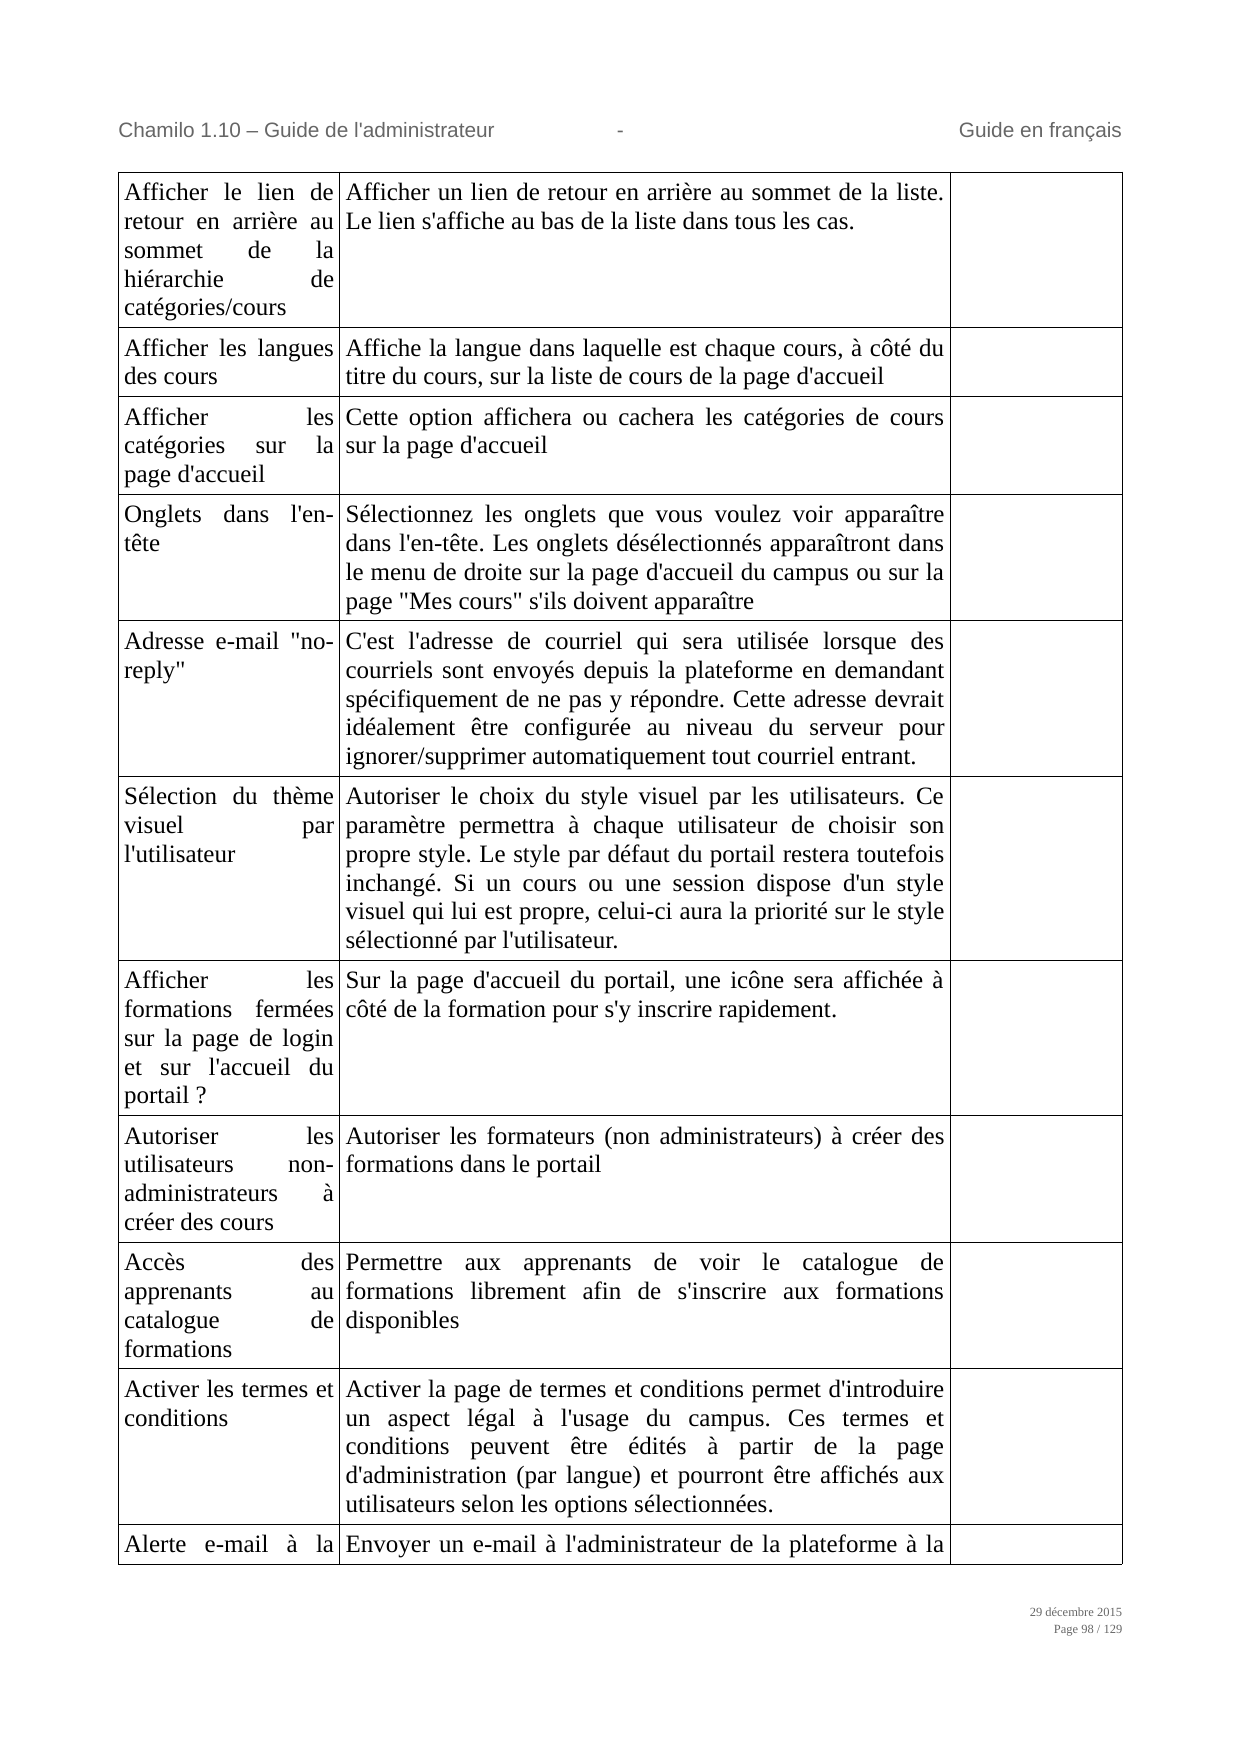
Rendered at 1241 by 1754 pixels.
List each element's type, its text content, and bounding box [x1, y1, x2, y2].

table_cell Onglets dans l'en-tête [119, 495, 339, 620]
table_cell C'est l'adresse de courriel qui sera utilisée lorsque des courriels sont envoyés depuis la plateforme en demandant spécifiquement de ne pas y répondre. Cette adresse devrait idéalement être configurée au niveau du serveur pour ignorer/supprimer automatiquement tout courriel entrant. [340, 621, 950, 776]
table_cell Afficher les catégories sur la page d'accueil [119, 397, 339, 494]
table_cell Envoyer un e-mail à l'administrateur de la plateforme à la [340, 1525, 950, 1564]
table_cell Adresse e-mail "no-reply" [119, 621, 339, 776]
table_cell Sélection du thème visuel par l'utilisateur [119, 777, 339, 960]
table_cell Accès des apprenants au catalogue de formations [119, 1243, 339, 1368]
table_cell [951, 397, 1122, 494]
table_cell Sélectionnez les onglets que vous voulez voir apparaître dans l'en-tête. Les onglets désélectionnés apparaîtront dans le menu de droite sur la page d'accueil du campus ou sur la page "Mes cours" s'ils doivent apparaître [340, 495, 950, 620]
table_cell [951, 777, 1122, 960]
table_cell [951, 1116, 1122, 1242]
table_cell [951, 621, 1122, 776]
table_cell [951, 1243, 1122, 1368]
table_cell [951, 961, 1122, 1115]
table_cell Autoriser les formateurs (non administrateurs) à créer des formations dans le portail [340, 1116, 950, 1242]
table_cell Activer la page de termes et conditions permet d'introduire un aspect légal à l'usage du campus. Ces termes et conditions peuvent être édités à partir de la page d'administration (par langue) et pourront être affichés aux utilisateurs selon les options sélectionnées. [340, 1369, 950, 1523]
table_cell Autoriser les utilisateurs non-administrateurs à créer des cours [119, 1116, 339, 1242]
table_cell [951, 495, 1122, 620]
table_cell Affiche la langue dans laquelle est chaque cours, à côté du titre du cours, sur la liste de cours de la page d'accueil [340, 328, 950, 396]
table_cell Sur la page d'accueil du portail, une icône sera affichée à côté de la formation pour s'y inscrire rapidement. [340, 961, 950, 1115]
table_cell Afficher les formations fermées sur la page de login et sur l'accueil du portail ? [119, 961, 339, 1115]
table_cell Alerte e-mail à la [119, 1525, 339, 1564]
table_cell [951, 1369, 1122, 1523]
table_cell Autoriser le choix du style visuel par les utilisateurs. Ce paramètre permettra à chaque utilisateur de choisir son propre style. Le style par défaut du portail restera toutefois inchangé. Si un cours ou une session dispose d'un style visuel qui lui est propre, celui-ci aura la priorité sur le style sélectionné par l'utilisateur. [340, 777, 950, 960]
table_cell Afficher un lien de retour en arrière au sommet de la liste. Le lien s'affiche au bas de la liste dans tous les cas. [340, 173, 950, 327]
table_cell Permettre aux apprenants de voir le catalogue de formations librement afin de s'inscrire aux formations disponibles [340, 1243, 950, 1368]
table_cell [951, 328, 1122, 396]
table_cell Activer les termes et conditions [119, 1369, 339, 1523]
table_cell [951, 173, 1122, 327]
table_cell Afficher le lien de retour en arrière au sommet de la hiérarchie de catégories/cours [119, 173, 339, 327]
table_cell Cette option affichera ou cachera les catégories de cours sur la page d'accueil [340, 397, 950, 494]
table_cell Afficher les langues des cours [119, 328, 339, 396]
table_cell [951, 1525, 1122, 1564]
